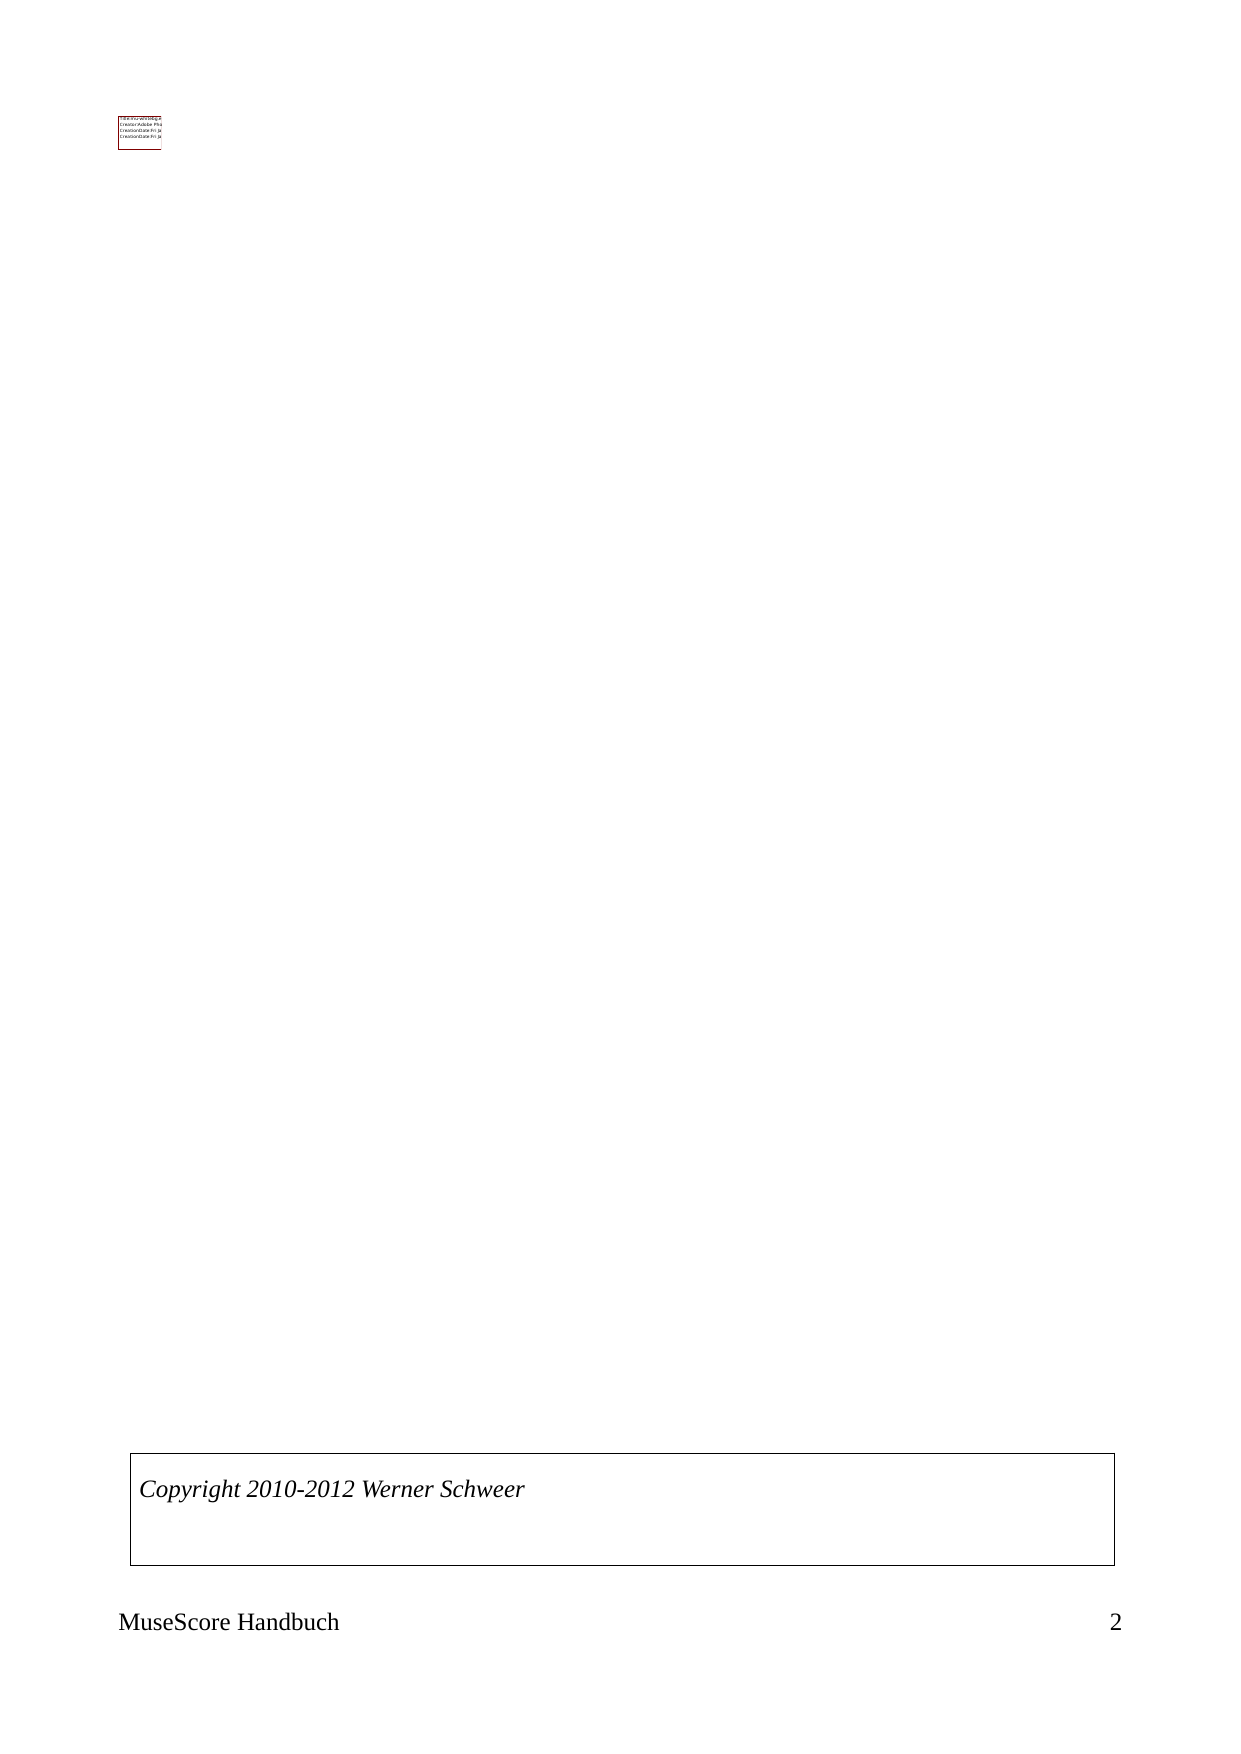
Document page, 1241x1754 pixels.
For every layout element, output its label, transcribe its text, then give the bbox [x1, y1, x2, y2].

text Copyright 2010-2012 Werner Schweer [139, 1474, 1105, 1503]
text sdsdsdsdsd [118, 622, 1004, 652]
